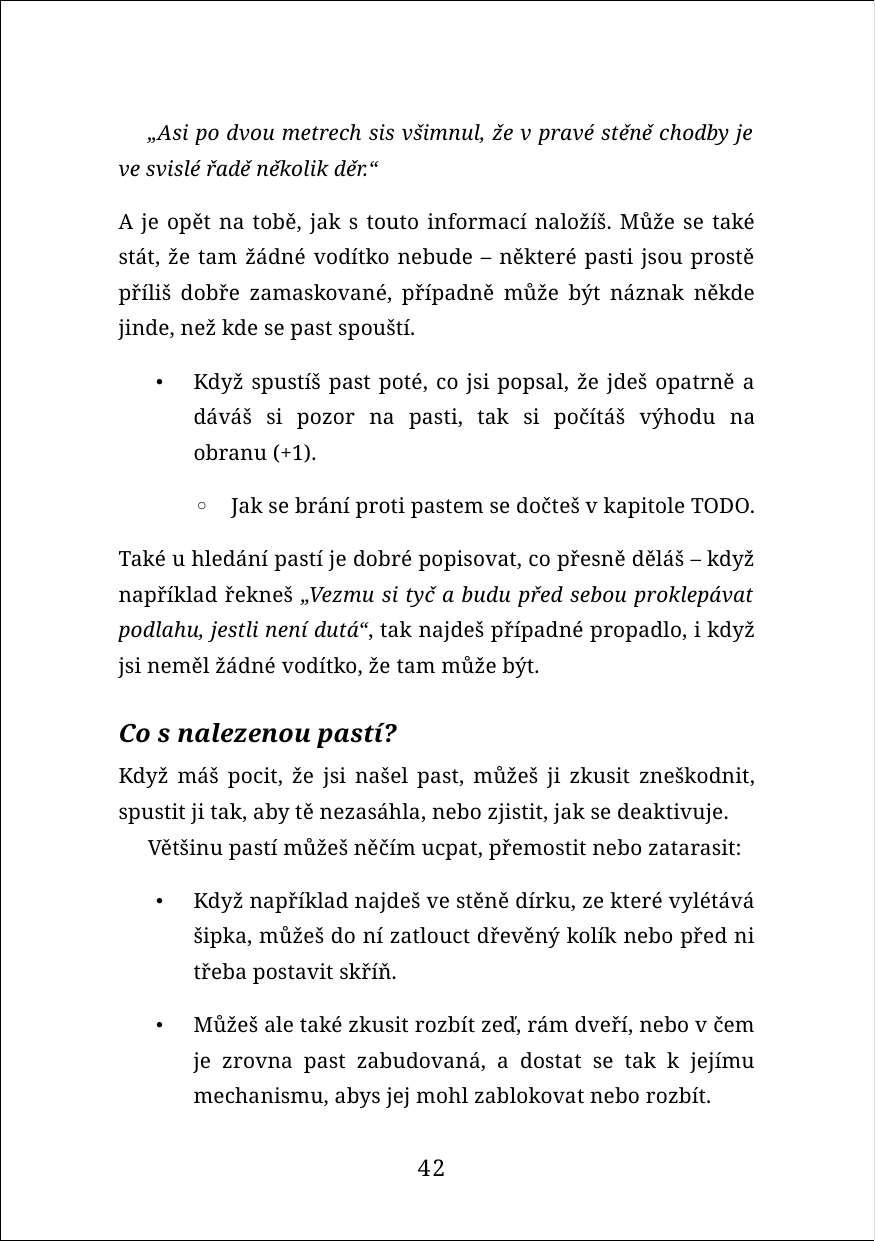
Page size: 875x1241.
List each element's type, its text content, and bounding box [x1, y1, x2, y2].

list Když například najdeš ve stěně dírku, ze které vylétává šipka, můžeš do ní zatlouct dřevěný kolík nebo před ni třeba postavit skříň. [156, 886, 756, 985]
text „Asi po dvou metrech sis všimnul, že v pravé stěně chodby je ve svislé řadě několik děr.“ [118, 118, 756, 182]
list Můžeš ale také zkusit rozbít zeď, rám dveří, nebo v čem je zrovna past zabudovaná, a dostat se tak k jejímu mechanismu, abys jej mohl zablokovat nebo rozbít. [156, 1010, 756, 1110]
subtitle Co s nalezenou pastí? [118, 716, 756, 750]
text A je opět na tobě, jak s touto informací naložíš. Může se také stát, že tam žádné vodítko nebude – některé pasti jsou prostě příliš dobře zamaskované, případně může být náznak někde jinde, než kde se past spouští. [118, 207, 756, 342]
text Také u hledání pastí je dobré popisovat, co přesně děláš – když například řekneš „Vezmu si tyč a budu před sebou proklepávat podlahu, jestli není dutá“, tak najdeš případné propadlo, i když jsi neměl žádné vodítko, že tam může být. [118, 544, 756, 679]
list Když spustíš past poté, co jsi popsal, že jdeš opatrně a dáváš si pozor na pasti, tak si počítáš výhodu na obranu (+1). [156, 367, 756, 466]
list Jak se brání proti pastem se dočteš v kapitole TODO. [193, 491, 756, 519]
text Když máš pocit, že jsi našel past, můžeš ji zkusit zneškodnit, spustit ji tak, aby tě nezasáhla, nebo zjistit, jak se deaktivuje. Většinu pastí můžeš něčím ucpat, přemostit nebo zatarasit: [118, 762, 756, 861]
